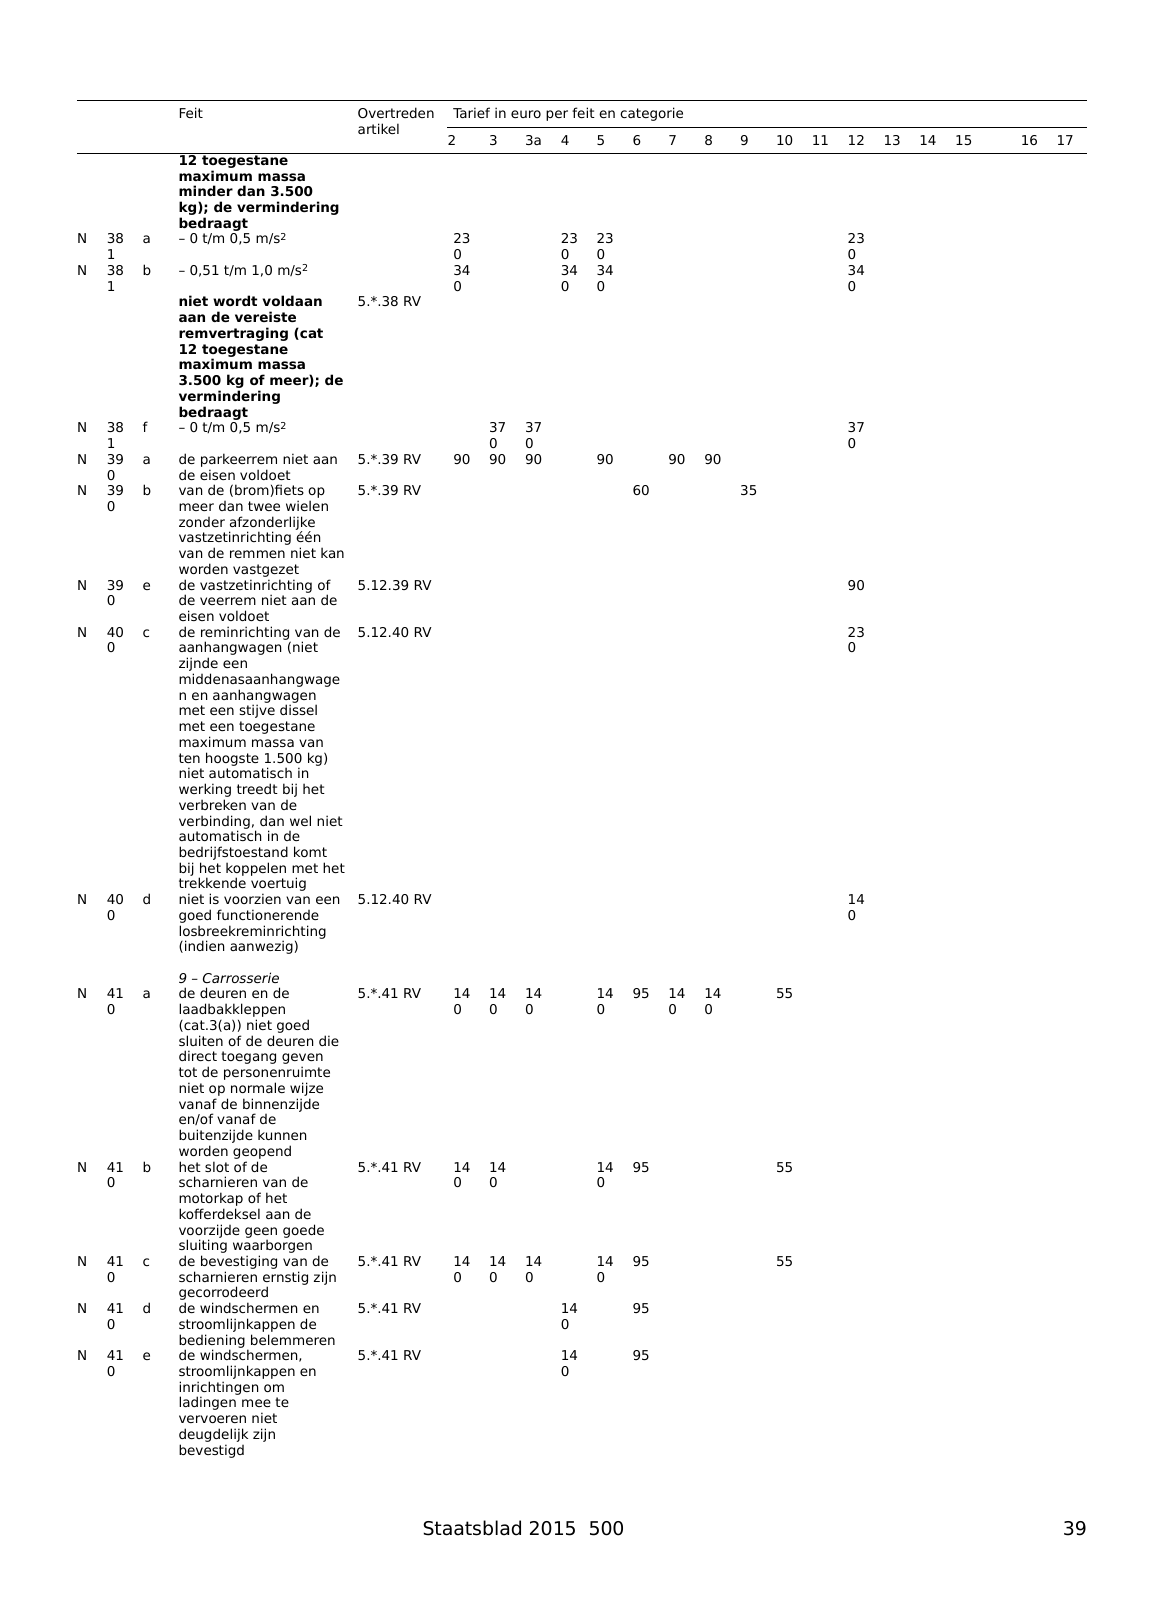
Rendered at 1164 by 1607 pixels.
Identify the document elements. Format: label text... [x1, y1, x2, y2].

table_cell [949, 231, 1015, 263]
table_cell [698, 263, 734, 294]
table_cell [841, 1254, 877, 1301]
table_cell [770, 1301, 806, 1348]
table_cell [734, 892, 770, 955]
table_cell [1015, 1254, 1051, 1301]
table_cell [806, 625, 841, 892]
table_cell [591, 1301, 626, 1348]
table_cell [447, 971, 483, 986]
table_cell [913, 971, 949, 986]
table_cell [734, 1348, 770, 1458]
table_cell [591, 955, 626, 971]
table_cell 410 [101, 986, 136, 1159]
table_cell [172, 955, 352, 971]
table_cell [877, 1254, 913, 1301]
table_cell [136, 955, 172, 971]
table_cell [519, 1301, 555, 1348]
table_cell [626, 955, 662, 971]
table_cell [77, 971, 101, 986]
table_cell 410 [101, 1348, 136, 1458]
table_cell [913, 1348, 949, 1458]
table_cell [949, 483, 1015, 577]
table_cell [101, 955, 136, 971]
table_cell N [77, 452, 101, 483]
table_cell [447, 1301, 483, 1348]
table_cell N [77, 483, 101, 577]
table_cell a [136, 452, 172, 483]
table_cell 90 [841, 578, 877, 624]
table_header Feit [172, 101, 352, 153]
table_cell 14 [913, 128, 949, 153]
table_cell 140 [698, 986, 734, 1159]
table_cell [101, 154, 136, 231]
table_cell [770, 955, 806, 971]
table_cell de windschermen, stroomlijnkappen en inrichtingen om ladingen mee te vervoeren niet deugdelijk zijn bevestigd [172, 1348, 352, 1458]
table_cell [841, 1348, 877, 1458]
table_cell [806, 1301, 841, 1348]
table_cell 140 [555, 1301, 591, 1348]
table_cell [1051, 154, 1087, 231]
table_cell [626, 420, 662, 452]
table_cell 140 [447, 1159, 483, 1254]
table_cell 5 [591, 128, 626, 153]
table_cell [734, 971, 770, 986]
table_cell [734, 1254, 770, 1301]
table_cell [626, 231, 662, 263]
table_cell [770, 625, 806, 892]
table_cell [877, 452, 913, 483]
table_cell [555, 452, 591, 483]
table_cell [841, 971, 877, 986]
table_cell [1051, 578, 1087, 624]
table_cell [806, 452, 841, 483]
table_cell N [77, 1159, 101, 1254]
table_cell 381 [101, 263, 136, 294]
table_cell N [77, 625, 101, 892]
table_cell [352, 955, 447, 971]
table_cell [662, 294, 698, 420]
table_cell [770, 578, 806, 624]
table_cell 381 [101, 231, 136, 263]
table_cell 17 [1051, 128, 1087, 153]
table_cell 8 [698, 128, 734, 153]
table_cell [949, 154, 1015, 231]
table_cell [913, 625, 949, 892]
table_cell [483, 294, 519, 420]
table_cell [626, 892, 662, 955]
table_cell 10 [770, 128, 806, 153]
table_cell [770, 263, 806, 294]
table_cell 90 [483, 452, 519, 483]
table_cell c [136, 625, 172, 892]
table_cell de bevestiging van de scharnieren ernstig zijn gecorrodeerd [172, 1254, 352, 1301]
table_cell [483, 483, 519, 577]
table_cell b [136, 263, 172, 294]
table_cell [77, 955, 101, 971]
table_cell 5.12.39 RV [352, 578, 447, 624]
table_cell 5.12.40 RV [352, 625, 447, 892]
table_cell 95 [626, 1301, 662, 1348]
table_cell [555, 294, 591, 420]
table_cell 400 [101, 892, 136, 955]
table_cell [698, 971, 734, 986]
table_cell 140 [483, 1159, 519, 1254]
table_cell 5.*.39 RV [352, 483, 447, 577]
table_cell 140 [519, 1254, 555, 1301]
table_cell [555, 154, 591, 231]
table_cell [698, 294, 734, 420]
table_cell [806, 578, 841, 624]
table_cell [519, 1348, 555, 1458]
table_cell [352, 263, 447, 294]
table_cell [77, 154, 101, 231]
table_cell [877, 231, 913, 263]
table_cell [662, 955, 698, 971]
table_cell [770, 1348, 806, 1458]
table_cell [519, 263, 555, 294]
table_cell [949, 1348, 1015, 1458]
table_cell [1015, 1348, 1051, 1458]
table_cell [1015, 420, 1051, 452]
table_cell [1051, 986, 1087, 1159]
table_cell N [77, 986, 101, 1159]
table_cell [806, 892, 841, 955]
table_cell [555, 1159, 591, 1254]
table_cell [734, 986, 770, 1159]
table_cell [1051, 483, 1087, 577]
table_cell 140 [519, 986, 555, 1159]
table_cell [483, 971, 519, 986]
table_cell [136, 294, 172, 420]
table_cell [1051, 625, 1087, 892]
table_cell 35 [734, 483, 770, 577]
table_cell [913, 1159, 949, 1254]
table_cell [698, 955, 734, 971]
table_cell [1015, 483, 1051, 577]
table_cell 5.*.41 RV [352, 986, 447, 1159]
table_cell [877, 263, 913, 294]
table_cell [841, 154, 877, 231]
table_cell [949, 578, 1015, 624]
table_cell [591, 1348, 626, 1458]
table_cell [626, 578, 662, 624]
table_cell [1015, 986, 1051, 1159]
table_cell [77, 294, 101, 420]
table_cell [447, 1348, 483, 1458]
table_cell [555, 483, 591, 577]
table_cell [626, 294, 662, 420]
table_cell – 0 t/m 0,5 m/s2 [172, 231, 352, 263]
table_cell [698, 154, 734, 231]
table_cell 340 [555, 263, 591, 294]
table_cell c [136, 1254, 172, 1301]
table_cell [1051, 955, 1087, 971]
table_cell [806, 1159, 841, 1254]
table_cell 12 toegestane maximum massa minder dan 3.500 kg); de vermindering bedraagt [172, 154, 352, 231]
table_cell [483, 1348, 519, 1458]
table_cell [770, 154, 806, 231]
table_cell [662, 892, 698, 955]
table_cell 140 [841, 892, 877, 955]
table_cell [483, 955, 519, 971]
table_cell [626, 971, 662, 986]
table_cell [1051, 892, 1087, 955]
table_cell de windschermen en stroomlijnkappen de bediening belemmeren [172, 1301, 352, 1348]
table_cell [483, 231, 519, 263]
table_cell [698, 578, 734, 624]
table_cell 140 [662, 986, 698, 1159]
table_cell 5.*.41 RV [352, 1301, 447, 1348]
table_cell 370 [519, 420, 555, 452]
table_cell [626, 154, 662, 231]
table_cell [877, 154, 913, 231]
table_cell [877, 1348, 913, 1458]
table_cell de vastzetinrichting of de veerrem niet aan de eisen voldoet [172, 578, 352, 624]
table_cell e [136, 1348, 172, 1458]
table_cell [519, 971, 555, 986]
table_cell [698, 1159, 734, 1254]
table_cell [352, 971, 447, 986]
table_cell [734, 1301, 770, 1348]
table_cell [841, 294, 877, 420]
table_cell [483, 263, 519, 294]
table_cell [913, 892, 949, 955]
table_cell [1015, 263, 1051, 294]
table_cell [662, 1254, 698, 1301]
table_cell [877, 892, 913, 955]
table_cell [519, 294, 555, 420]
table_cell [519, 578, 555, 624]
table_cell [913, 154, 949, 231]
table_cell 140 [591, 1254, 626, 1301]
table_cell 12 [841, 128, 877, 153]
table_cell [662, 971, 698, 986]
table_cell [734, 154, 770, 231]
table_cell [877, 420, 913, 452]
table_cell de reminrichting van de aanhangwagen (niet zijnde een middenasaanhangwagen en aanhangwagen met een stijve dissel met een toegestane maximum massa van ten hoogste 1.500 kg) niet automatisch in werking treedt bij het verbreken van de verbinding, dan wel niet automatisch in de bedrijfstoestand komt bij het koppelen met het trekkende voertuig [172, 625, 352, 892]
table_cell [734, 294, 770, 420]
table_cell [841, 986, 877, 1159]
table_cell 7 [662, 128, 698, 153]
table_cell [1051, 231, 1087, 263]
table_cell [806, 986, 841, 1159]
table_cell [1015, 892, 1051, 955]
table_cell [877, 1159, 913, 1254]
table_cell [1015, 955, 1051, 971]
table_cell [949, 955, 1015, 971]
table_cell [555, 578, 591, 624]
table_cell [352, 231, 447, 263]
table_cell [913, 986, 949, 1159]
table_cell [734, 578, 770, 624]
table_cell [770, 231, 806, 263]
table_cell [734, 625, 770, 892]
table_cell [806, 294, 841, 420]
table_cell de deuren en de laadbakkleppen (cat.3(a)) niet goed sluiten of de deuren die direct toegang geven tot de personenruimte niet op normale wijze vanaf de binnenzijde en/of vanaf de buitenzijde kunnen worden geopend [172, 986, 352, 1159]
table_cell [1051, 263, 1087, 294]
table_cell [483, 578, 519, 624]
table_cell 390 [101, 578, 136, 624]
table_cell [555, 1254, 591, 1301]
table_cell N [77, 263, 101, 294]
table_cell [662, 1159, 698, 1254]
table_cell [806, 955, 841, 971]
table_cell [662, 231, 698, 263]
table_cell a [136, 986, 172, 1159]
table_header [101, 101, 136, 153]
table_cell [483, 625, 519, 892]
table_cell [877, 578, 913, 624]
table_cell [698, 420, 734, 452]
table_cell d [136, 1301, 172, 1348]
table_cell [447, 294, 483, 420]
table_cell [698, 1301, 734, 1348]
table_cell [1051, 452, 1087, 483]
table_cell [913, 294, 949, 420]
table_cell [806, 1348, 841, 1458]
table_cell [555, 892, 591, 955]
table_cell 55 [770, 1159, 806, 1254]
table_cell [662, 1348, 698, 1458]
table_cell [770, 892, 806, 955]
table_cell [806, 154, 841, 231]
table_cell [1015, 625, 1051, 892]
table_cell [519, 154, 555, 231]
table_cell [591, 483, 626, 577]
table_cell [877, 1301, 913, 1348]
table_cell [913, 452, 949, 483]
table_cell [949, 1301, 1015, 1348]
table_cell [136, 971, 172, 986]
table_cell 381 [101, 420, 136, 452]
table_cell 340 [447, 263, 483, 294]
table_cell [447, 625, 483, 892]
table_cell [841, 452, 877, 483]
table_cell [447, 578, 483, 624]
table_cell [591, 892, 626, 955]
table_cell 410 [101, 1254, 136, 1301]
table_cell [1015, 578, 1051, 624]
table_cell 55 [770, 1254, 806, 1301]
table_cell [877, 986, 913, 1159]
table_cell [662, 578, 698, 624]
table_cell [519, 483, 555, 577]
table_cell [770, 483, 806, 577]
table_cell 55 [770, 986, 806, 1159]
table_cell 95 [626, 1254, 662, 1301]
table_cell [662, 1301, 698, 1348]
table_cell [483, 154, 519, 231]
table_cell 370 [841, 420, 877, 452]
table_cell [698, 625, 734, 892]
table_cell [913, 1301, 949, 1348]
table_cell [447, 955, 483, 971]
table_cell [447, 483, 483, 577]
table_cell [734, 452, 770, 483]
table_cell [770, 971, 806, 986]
table_cell 230 [841, 231, 877, 263]
table_cell [555, 625, 591, 892]
table_cell a [136, 231, 172, 263]
table_cell [913, 578, 949, 624]
table_cell b [136, 1159, 172, 1254]
table_cell [841, 483, 877, 577]
table_cell van de (brom)fiets op meer dan twee wielen zonder afzonderlijke vastzetinrichting één van de remmen niet kan worden vastgezet [172, 483, 352, 577]
table_cell 370 [483, 420, 519, 452]
table_cell N [77, 1348, 101, 1458]
table_cell [698, 892, 734, 955]
table_header Tarief in euro per feit en categorie [447, 101, 1087, 127]
table_cell [101, 294, 136, 420]
table_cell [519, 625, 555, 892]
table_cell [949, 452, 1015, 483]
table_cell [626, 263, 662, 294]
table_cell [352, 154, 447, 231]
table_cell 5.*.41 RV [352, 1159, 447, 1254]
table_cell [806, 420, 841, 452]
table_cell [806, 1254, 841, 1301]
table_cell [698, 1348, 734, 1458]
table_cell [447, 154, 483, 231]
table_cell [877, 294, 913, 420]
table_cell [841, 955, 877, 971]
table_cell 340 [841, 263, 877, 294]
table_cell 140 [447, 986, 483, 1159]
table_cell 140 [555, 1348, 591, 1458]
table_cell [1015, 452, 1051, 483]
table_cell [806, 263, 841, 294]
table_cell niet wordt voldaan aan de vereiste remvertraging (cat 12 toegestane maximum massa 3.500 kg of meer); de vermindering bedraagt [172, 294, 352, 420]
table_cell [1051, 1348, 1087, 1458]
table_cell [734, 263, 770, 294]
table_cell [877, 971, 913, 986]
table_cell 90 [698, 452, 734, 483]
table_cell [555, 955, 591, 971]
table_cell [698, 231, 734, 263]
table_cell [555, 971, 591, 986]
table_cell [913, 263, 949, 294]
table_cell 13 [877, 128, 913, 153]
table_cell [806, 483, 841, 577]
table_cell 90 [447, 452, 483, 483]
table_cell 230 [591, 231, 626, 263]
table_cell 400 [101, 625, 136, 892]
table_cell 60 [626, 483, 662, 577]
table_cell [555, 986, 591, 1159]
table_cell e [136, 578, 172, 624]
table_cell 95 [626, 1348, 662, 1458]
table_cell [949, 1159, 1015, 1254]
table_cell [806, 231, 841, 263]
table_cell [1015, 1301, 1051, 1348]
table_cell 140 [591, 986, 626, 1159]
table_cell [519, 1159, 555, 1254]
table_cell [698, 483, 734, 577]
table_cell [949, 1254, 1015, 1301]
table_cell 90 [662, 452, 698, 483]
table_cell [447, 420, 483, 452]
table_cell [734, 955, 770, 971]
table_cell 230 [555, 231, 591, 263]
table_cell [877, 625, 913, 892]
table_cell [1051, 420, 1087, 452]
table_cell 5.12.40 RV [352, 892, 447, 955]
table_cell 390 [101, 483, 136, 577]
table_cell [949, 263, 1015, 294]
table_cell [1051, 1254, 1087, 1301]
table_cell [555, 420, 591, 452]
table_cell [662, 263, 698, 294]
table_cell 95 [626, 1159, 662, 1254]
table_cell 140 [483, 986, 519, 1159]
table_cell 410 [101, 1301, 136, 1348]
table_cell [734, 1159, 770, 1254]
table_cell b [136, 483, 172, 577]
table_cell [913, 1254, 949, 1301]
table_cell [734, 420, 770, 452]
table_cell [1015, 971, 1051, 986]
table_cell [770, 452, 806, 483]
table_cell 230 [841, 625, 877, 892]
table_header [77, 101, 101, 153]
table_cell 15 [949, 128, 1015, 153]
table_cell [1051, 1301, 1087, 1348]
table_cell d [136, 892, 172, 955]
table_cell 390 [101, 452, 136, 483]
table_cell 5.*.41 RV [352, 1348, 447, 1458]
table_cell [770, 420, 806, 452]
table_cell 4 [555, 128, 591, 153]
table_cell N [77, 1254, 101, 1301]
table_cell [806, 971, 841, 986]
table_cell [841, 1159, 877, 1254]
table_cell [519, 231, 555, 263]
table_cell [1015, 231, 1051, 263]
table_cell [662, 420, 698, 452]
table_cell 340 [591, 263, 626, 294]
table_cell [136, 154, 172, 231]
table_cell [626, 625, 662, 892]
table_cell [1015, 294, 1051, 420]
table_cell 410 [101, 1159, 136, 1254]
table_cell [519, 892, 555, 955]
table_cell – 0 t/m 0,5 m/s2 [172, 420, 352, 452]
table_cell [949, 625, 1015, 892]
table_cell 90 [591, 452, 626, 483]
table_cell [662, 154, 698, 231]
table_cell [519, 955, 555, 971]
table_cell N [77, 1301, 101, 1348]
table_cell [949, 294, 1015, 420]
table_cell 95 [626, 986, 662, 1159]
table_cell [591, 154, 626, 231]
table_cell 5.*.38 RV [352, 294, 447, 420]
table_cell [913, 955, 949, 971]
table_cell 5.*.41 RV [352, 1254, 447, 1301]
table_cell [591, 578, 626, 624]
table_cell [483, 892, 519, 955]
table_cell N [77, 231, 101, 263]
table_cell – 0,51 t/m 1,0 m/s2 [172, 263, 352, 294]
table_cell [626, 452, 662, 483]
table_cell [949, 971, 1015, 986]
table_cell [662, 625, 698, 892]
table_header [136, 101, 172, 153]
table_cell 16 [1015, 128, 1051, 153]
table_cell het slot of de scharnieren van de motorkap of het kofferdeksel aan de voorzijde geen goede sluiting waarborgen [172, 1159, 352, 1254]
table_cell f [136, 420, 172, 452]
table_cell [1015, 154, 1051, 231]
table_cell [1051, 294, 1087, 420]
table_cell [877, 955, 913, 971]
table_cell [591, 294, 626, 420]
table_cell 6 [626, 128, 662, 153]
table_cell 90 [519, 452, 555, 483]
table_cell N [77, 578, 101, 624]
table_cell 9 – Carrosserie [172, 971, 352, 986]
table_cell [1051, 971, 1087, 986]
table_cell 2 [447, 128, 483, 153]
table_cell [483, 1301, 519, 1348]
table_cell N [77, 420, 101, 452]
table_cell [1051, 1159, 1087, 1254]
table_header Overtreden artikel [352, 101, 447, 153]
table_cell 11 [806, 128, 841, 153]
table_cell [913, 231, 949, 263]
table_cell [447, 892, 483, 955]
table_cell 3a [519, 128, 555, 153]
table_cell de parkeerrem niet aan de eisen voldoet [172, 452, 352, 483]
table_cell 140 [483, 1254, 519, 1301]
table_cell [352, 420, 447, 452]
table_cell 140 [447, 1254, 483, 1301]
table_cell [841, 1301, 877, 1348]
table_cell [591, 971, 626, 986]
table_cell [1015, 1159, 1051, 1254]
table_cell 140 [591, 1159, 626, 1254]
table_cell 230 [447, 231, 483, 263]
table_cell 3 [483, 128, 519, 153]
table_cell [591, 420, 626, 452]
table_cell [698, 1254, 734, 1301]
table_cell [949, 986, 1015, 1159]
table_cell [591, 625, 626, 892]
table_cell [662, 483, 698, 577]
table_cell [877, 483, 913, 577]
table_cell [949, 420, 1015, 452]
table_cell [913, 420, 949, 452]
table_cell [734, 231, 770, 263]
table_cell [101, 971, 136, 986]
table_cell [770, 294, 806, 420]
table_cell niet is voorzien van een goed functionerende losbreekreminrichting (indien aanwezig) [172, 892, 352, 955]
table_cell 5.*.39 RV [352, 452, 447, 483]
table_cell N [77, 892, 101, 955]
table_cell [913, 483, 949, 577]
table_cell [949, 892, 1015, 955]
table_cell 9 [734, 128, 770, 153]
